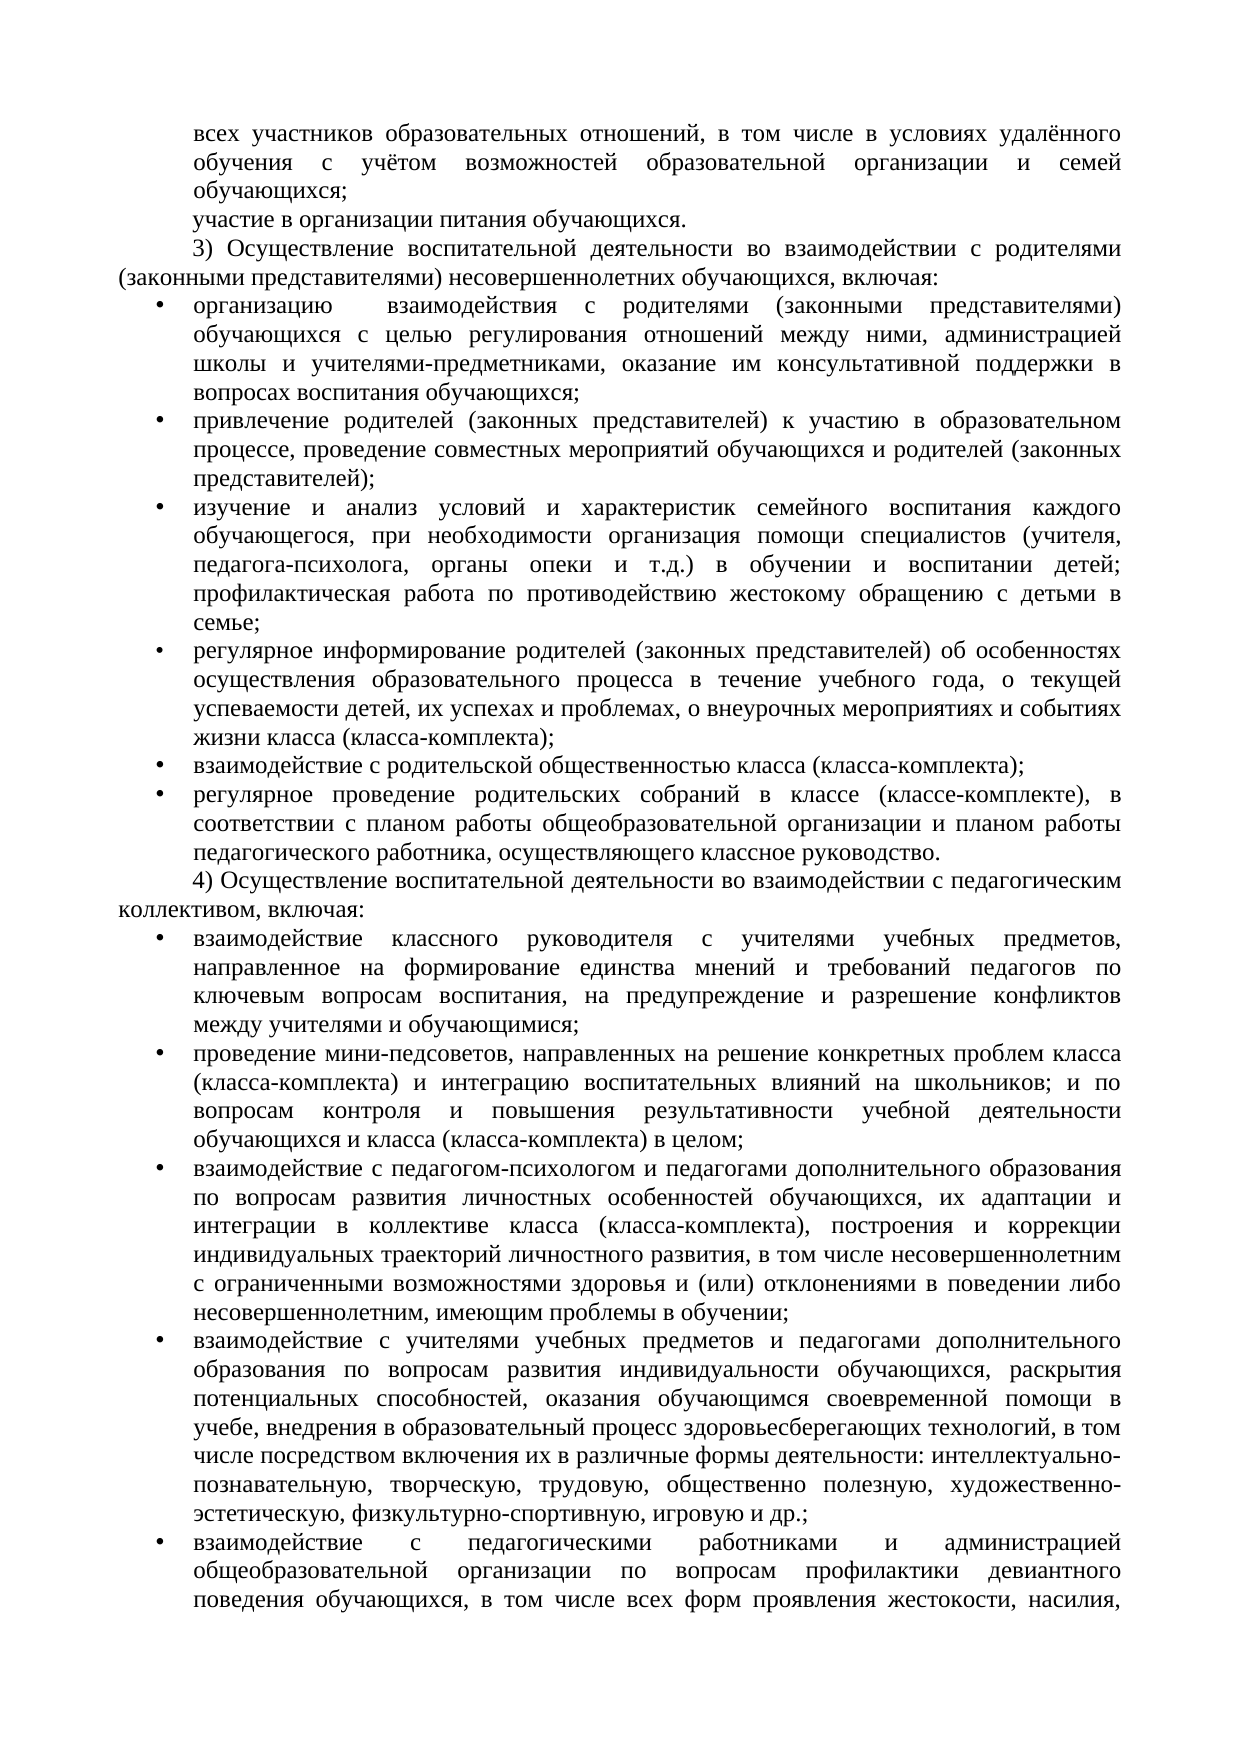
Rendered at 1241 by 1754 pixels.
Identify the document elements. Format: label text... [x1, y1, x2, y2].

list взаимодействие с педагогическими работниками и администрацией общеобразовательной организации по вопросам профилактики девиантного поведения обучающихся, в том числе всех форм проявления жестокости, насилия, [156, 1527, 1122, 1613]
text 4) Осуществление воспитательной деятельности во взаимодействии с педагогическим коллективом, включая: [118, 866, 1122, 923]
list взаимодействие с родительской общественностью класса (класса-комплекта); [156, 751, 1122, 779]
list привлечение родителей (законных представителей) к участию в образовательном процессе, проведение совместных мероприятий обучающихся и родителей (законных представителей); [156, 406, 1122, 492]
list регулярное информирование родителей (законных представителей) об особенностях осуществления образовательного процесса в течение учебного года, о текущей успеваемости детей, их успехах и проблемах, о внеурочных мероприятиях и событиях жизни класса (класса-комплекта); [156, 636, 1122, 751]
text участие в организации питания обучающихся. [118, 204, 1122, 233]
list всех участников образовательных отношений, в том числе в условиях удалённого обучения с учётом возможностей образовательной организации и семей обучающихся; [156, 118, 1122, 204]
list изучение и анализ условий и характеристик семейного воспитания каждого обучающегося, при необходимости организация помощи специалистов (учителя, педагога-психолога, органы опеки и т.д.) в обучении и воспитании детей; профилактическая работа по противодействию жестокому обращению с детьми в семье; [156, 492, 1122, 636]
list организацию взаимодействия с родителями (законными представителями) обучающихся с целью регулирования отношений между ними, администрацией школы и учителями-предметниками, оказание им консультативной поддержки в вопросах воспитания обучающихся; [156, 291, 1122, 406]
text 3) Осуществление воспитательной деятельности во взаимодействии с родителями (законными представителями) несовершеннолетних обучающихся, включая: [118, 233, 1122, 291]
list регулярное проведение родительских собраний в классе (классе-комплекте), в соответствии с планом работы общеобразовательной организации и планом работы педагогического работника, осуществляющего классное руководство. [156, 779, 1122, 866]
list взаимодействие с учителями учебных предметов и педагогами дополнительного образования по вопросам развития индивидуальности обучающихся, раскрытия потенциальных способностей, оказания обучающимся своевременной помощи в учебе, внедрения в образовательный процесс здоровьесберегающих технологий, в том числе посредством включения их в различные формы деятельности: интеллектуально-познавательную, творческую, трудовую, общественно полезную, художественно-эстетическую, физкультурно-спортивную, игровую и др.; [156, 1326, 1122, 1527]
list проведение мини-педсоветов, направленных на решение конкретных проблем класса (класса-комплекта) и интеграцию воспитательных влияний на школьников; и по вопросам контроля и повышения результативности учебной деятельности обучающихся и класса (класса-комплекта) в целом; [156, 1038, 1122, 1153]
list взаимодействие классного руководителя с учителями учебных предметов, направленное на формирование единства мнений и требований педагогов по ключевым вопросам воспитания, на предупреждение и разрешение конфликтов между учителями и обучающимися; [156, 923, 1122, 1038]
list взаимодействие с педагогом-психологом и педагогами дополнительного образования по вопросам развития личностных особенностей обучающихся, их адаптации и интеграции в коллективе класса (класса-комплекта), построения и коррекции индивидуальных траекторий личностного развития, в том числе несовершеннолетним с ограниченными возможностями здоровья и (или) отклонениями в поведении либо несовершеннолетним, имеющим проблемы в обучении; [156, 1153, 1122, 1326]
